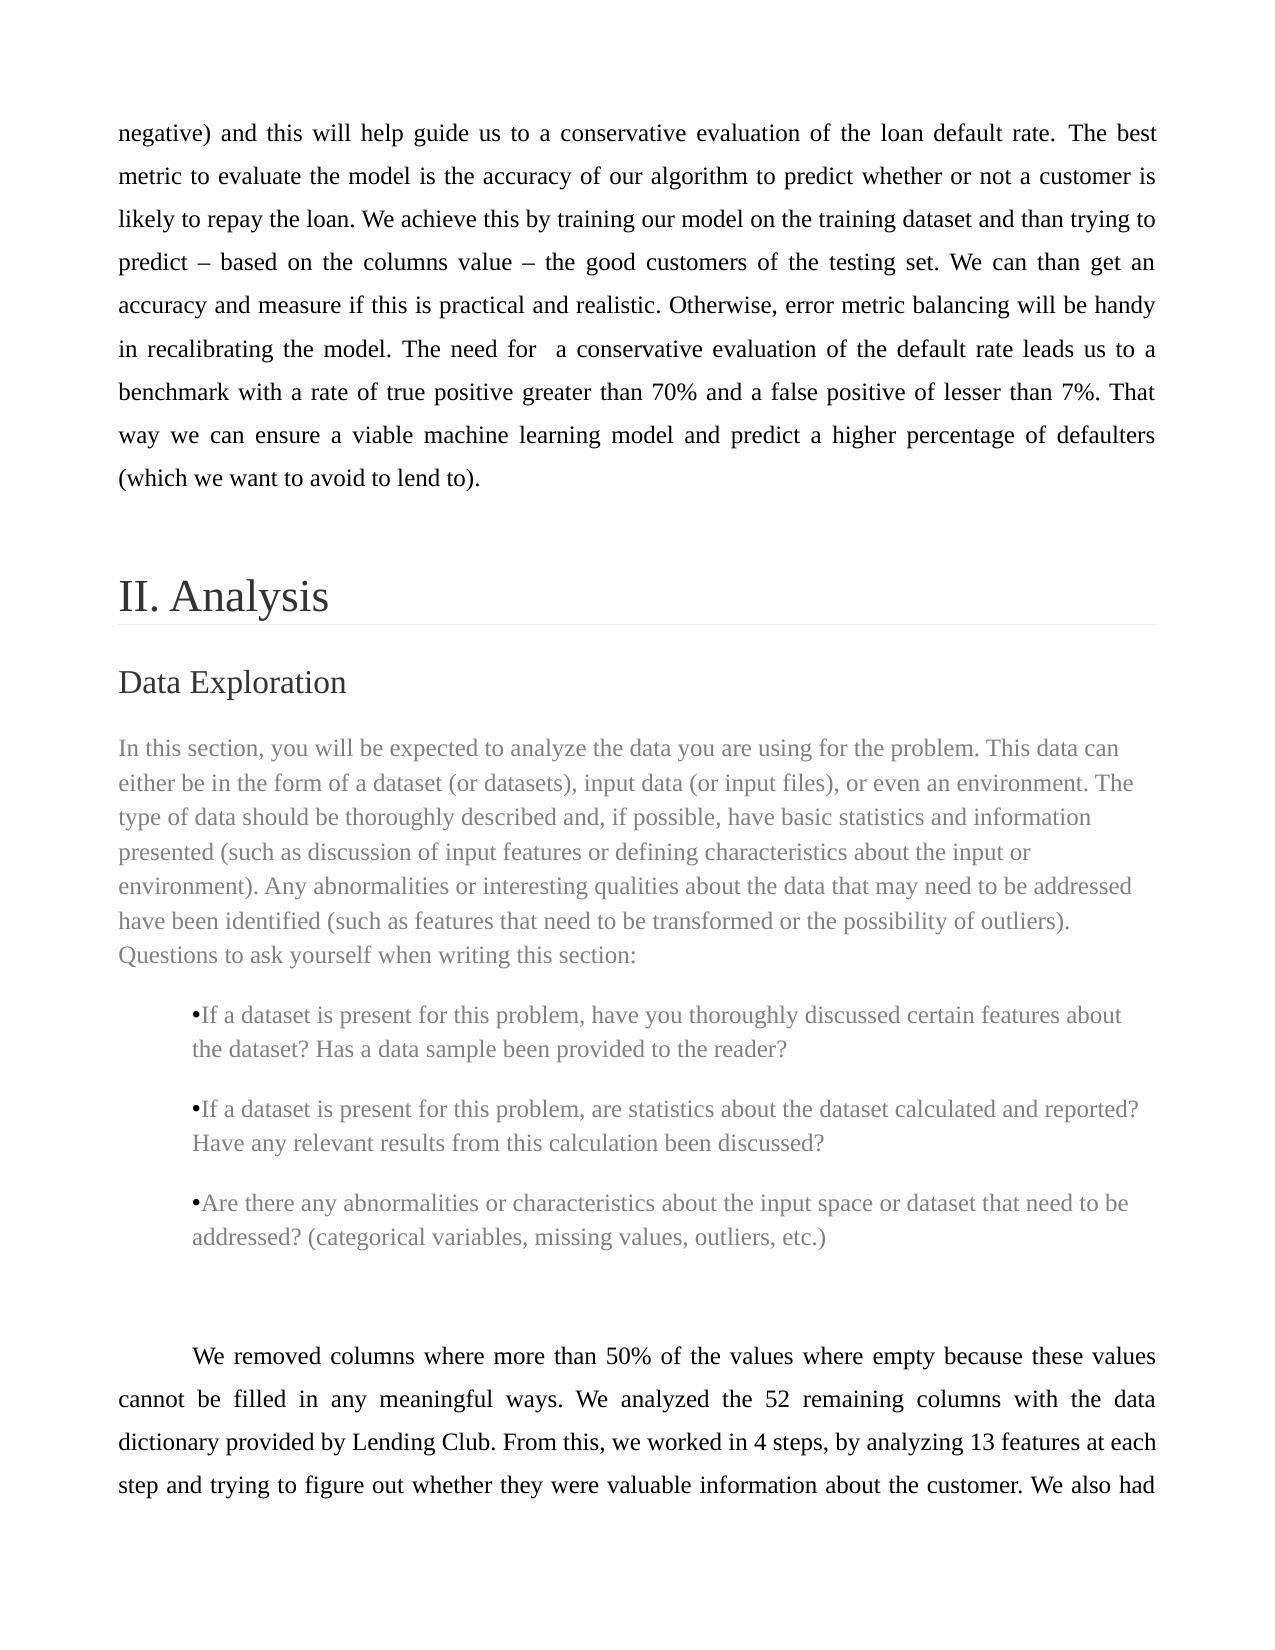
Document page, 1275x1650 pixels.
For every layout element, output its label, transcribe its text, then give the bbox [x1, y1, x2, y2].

text negative) and this will help guide us to a conservative evaluation of the loan default rate. The best metric to evaluate the model is the accuracy of our algorithm to predict whether or not a customer is likely to repay the loan. We achieve this by training our model on the training dataset and than trying to predict – based on the columns value – the good customers of the testing set. We can than get an accuracy and measure if this is practical and realistic. Otherwise, error metric balancing will be handy in recalibrating the model. The need for a conservative evaluation of the default rate leads us to a benchmark with a rate of true positive greater than 70% and a false positive of lesser than 7%. That way we can ensure a viable machine learning model and predict a higher percentage of defaulters (which we want to avoid to lend to). [118, 118, 1157, 492]
text Data Exploration [118, 663, 1157, 701]
text We removed columns where more than 50% of the values where empty because these values cannot be filled in any meaningful ways. We analyzed the 52 remaining columns with the data dictionary provided by Lending Club. From this, we worked in 4 steps, by analyzing 13 features at each step and trying to figure out whether they were valuable information about the customer. We also had [118, 1341, 1157, 1499]
subtitle II. Analysis [118, 569, 1157, 624]
text In this section, you will be expected to analyze the data you are using for the problem. This data can either be in the form of a dataset (or datasets), input data (or input files), or even an environment. The type of data should be thoroughly described and, if possible, have basic statistics and information presented (such as discussion of input features or defining characteristics about the input or environment). Any abnormalities or interesting qualities about the data that may need to be addressed have been identified (such as features that need to be transformed or the possibility of outliers). Questions to ask yourself when writing this section: [118, 733, 1157, 969]
list If a dataset is present for this problem, are statistics about the dataset calculated and reported? Have any relevant results from this calculation been discussed? [118, 1094, 1157, 1157]
list Are there any abnormalities or characteristics about the input space or dataset that need to be addressed? (categorical variables, missing values, outliers, etc.) [118, 1188, 1157, 1251]
list If a dataset is present for this problem, have you thoroughly discussed certain features about the dataset? Has a data sample been provided to the reader? [118, 1000, 1157, 1063]
